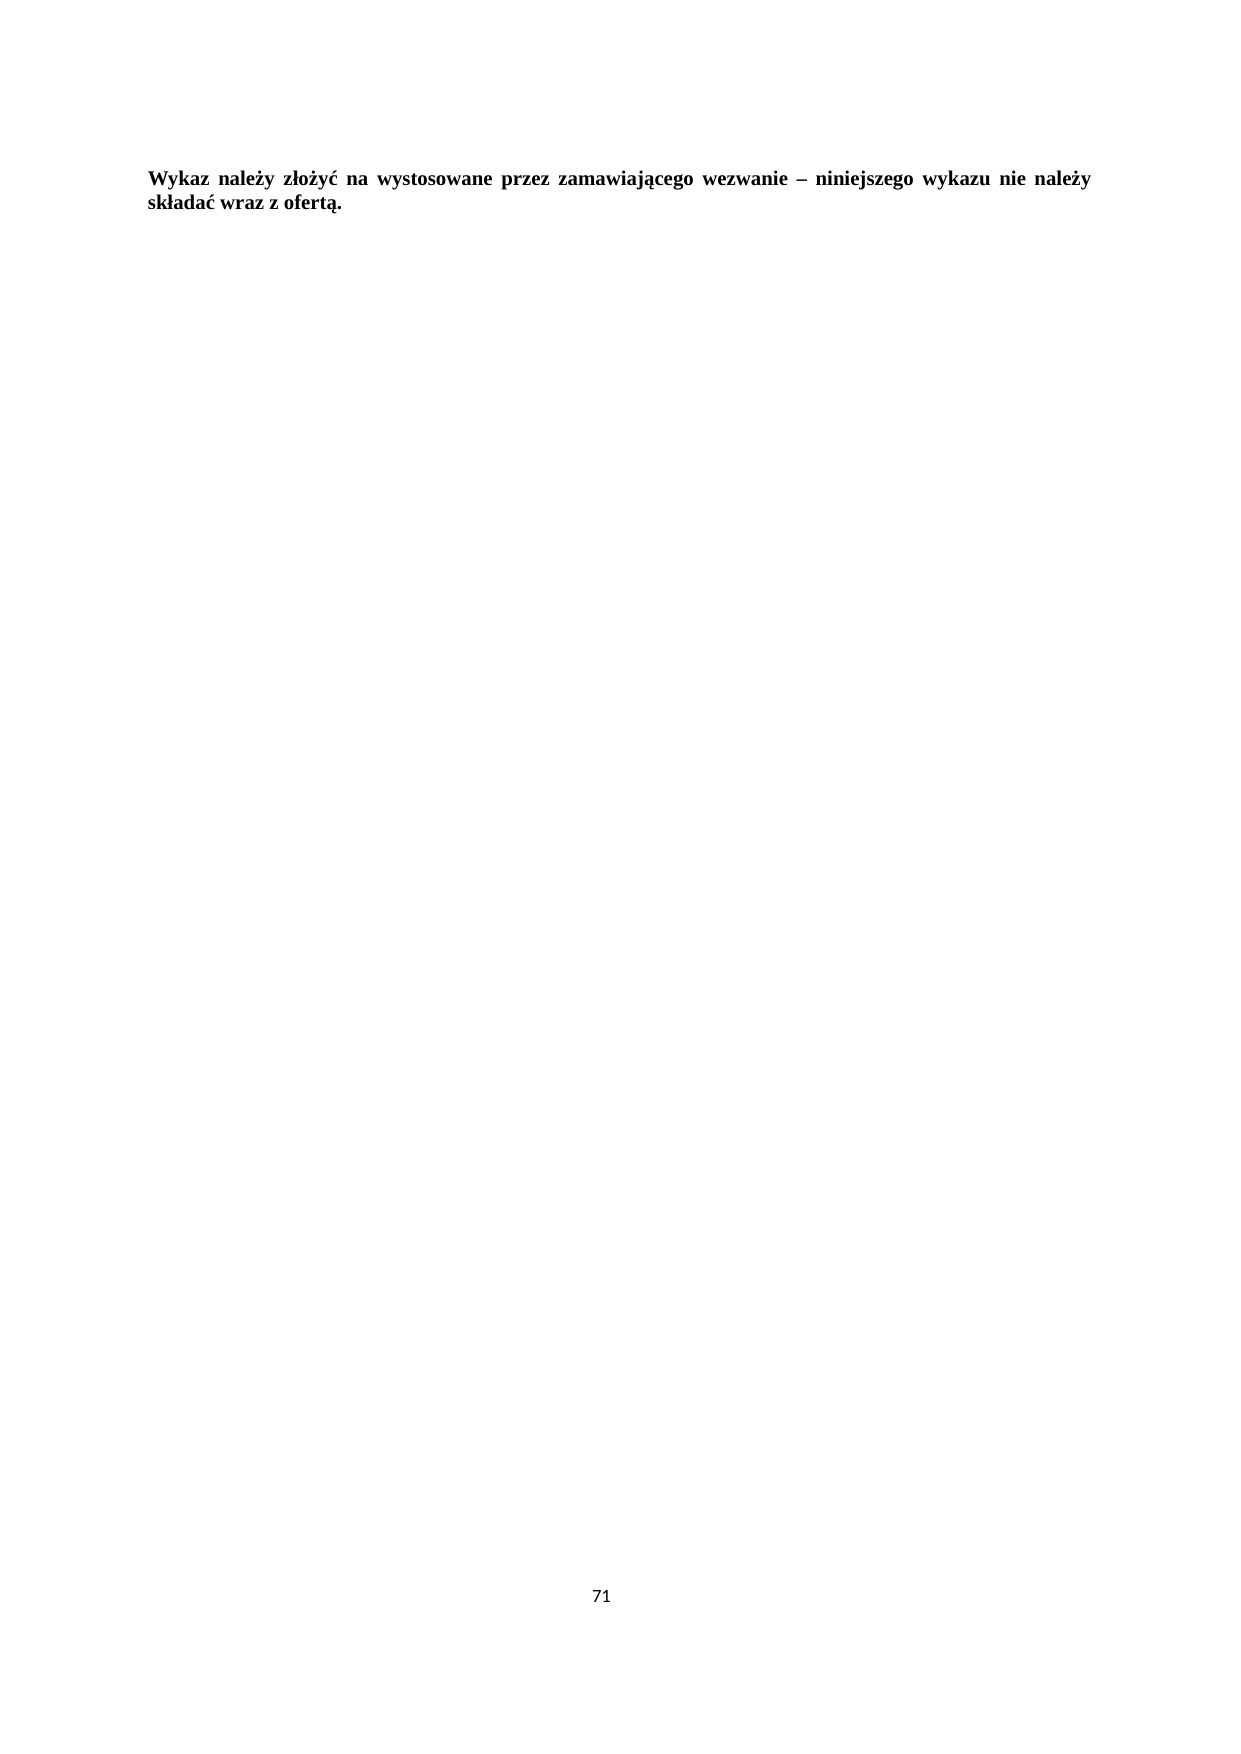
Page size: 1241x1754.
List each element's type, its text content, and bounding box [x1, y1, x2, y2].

text Wykaz należy złożyć na wystosowane przez zamawiającego wezwanie – niniejszego wykazu nie należy składać wraz z ofertą. [148, 166, 1093, 214]
